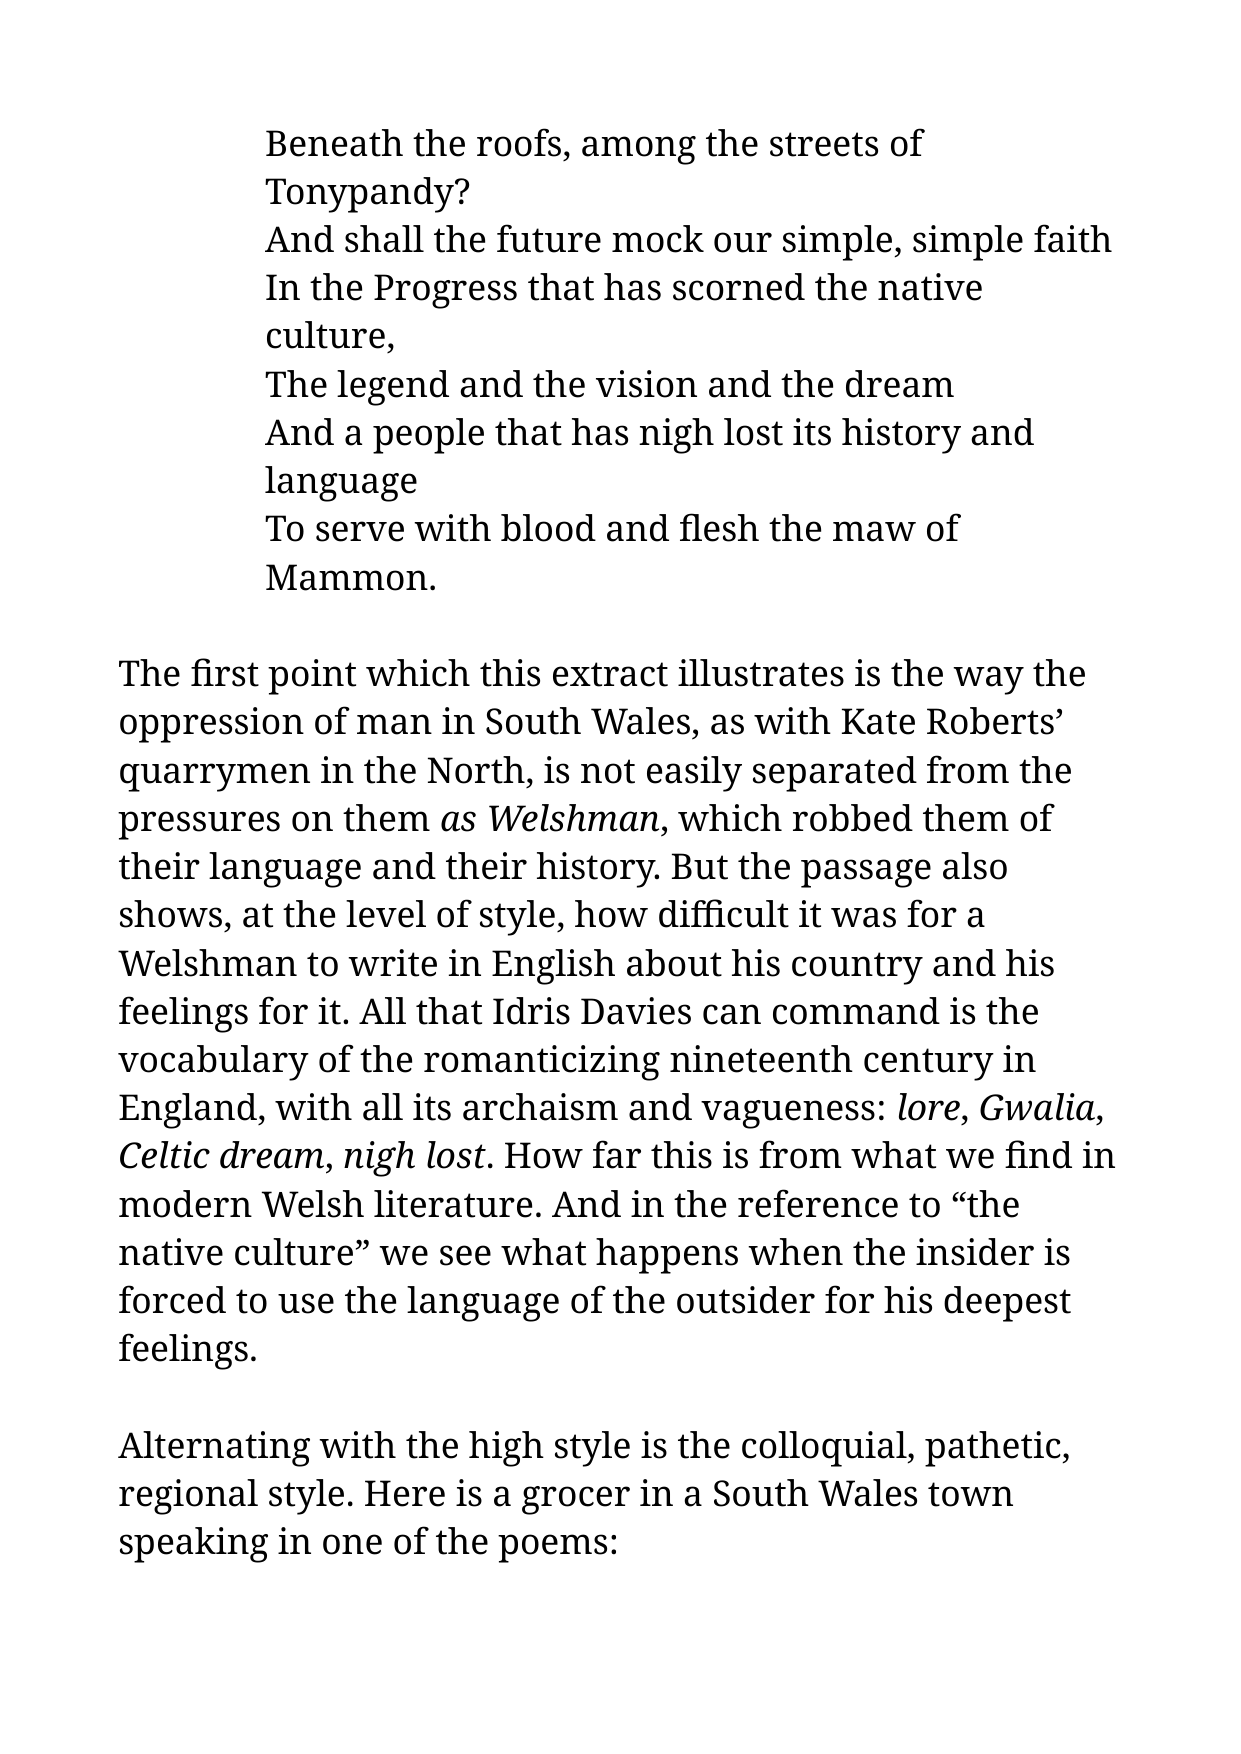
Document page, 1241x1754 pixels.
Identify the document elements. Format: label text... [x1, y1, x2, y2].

text And a people that has nigh lost its history and language [265, 407, 1122, 504]
text Beneath the roofs, among the streets of Tonypandy? [265, 118, 1122, 214]
text And shall the future mock our simple, simple faith [265, 214, 1122, 263]
text Alternating with the high style is the colloquial, pathetic, regional style. Here is a grocer in a South Wales town speaking in one of the poems: [118, 1420, 1122, 1565]
text In the Progress that has scorned the native culture, [265, 263, 1122, 359]
text To serve with blood and flesh the maw of Mammon. [265, 504, 1122, 600]
text The legend and the vision and the dream [265, 359, 1122, 407]
text The first point which this extract illustrates is the way the oppression of man in South Wales, as with Kate Roberts’ quarrymen in the North, is not easily separated from the pressures on them as Welshman, which robbed them of their language and their history. But the passage also shows, at the level of style, how difficult it was for a Welshman to write in English about his country and his feelings for it. All that Idris Davies can command is the vocabulary of the romanticizing nineteenth century in England, with all its archaism and vagueness: lore, Gwalia, Celtic dream, nigh lost. How far this is from what we find in modern Welsh literature. And in the reference to “the native culture” we see what happens when the insider is forced to use the language of the outsider for his deepest feelings. [118, 649, 1122, 1372]
